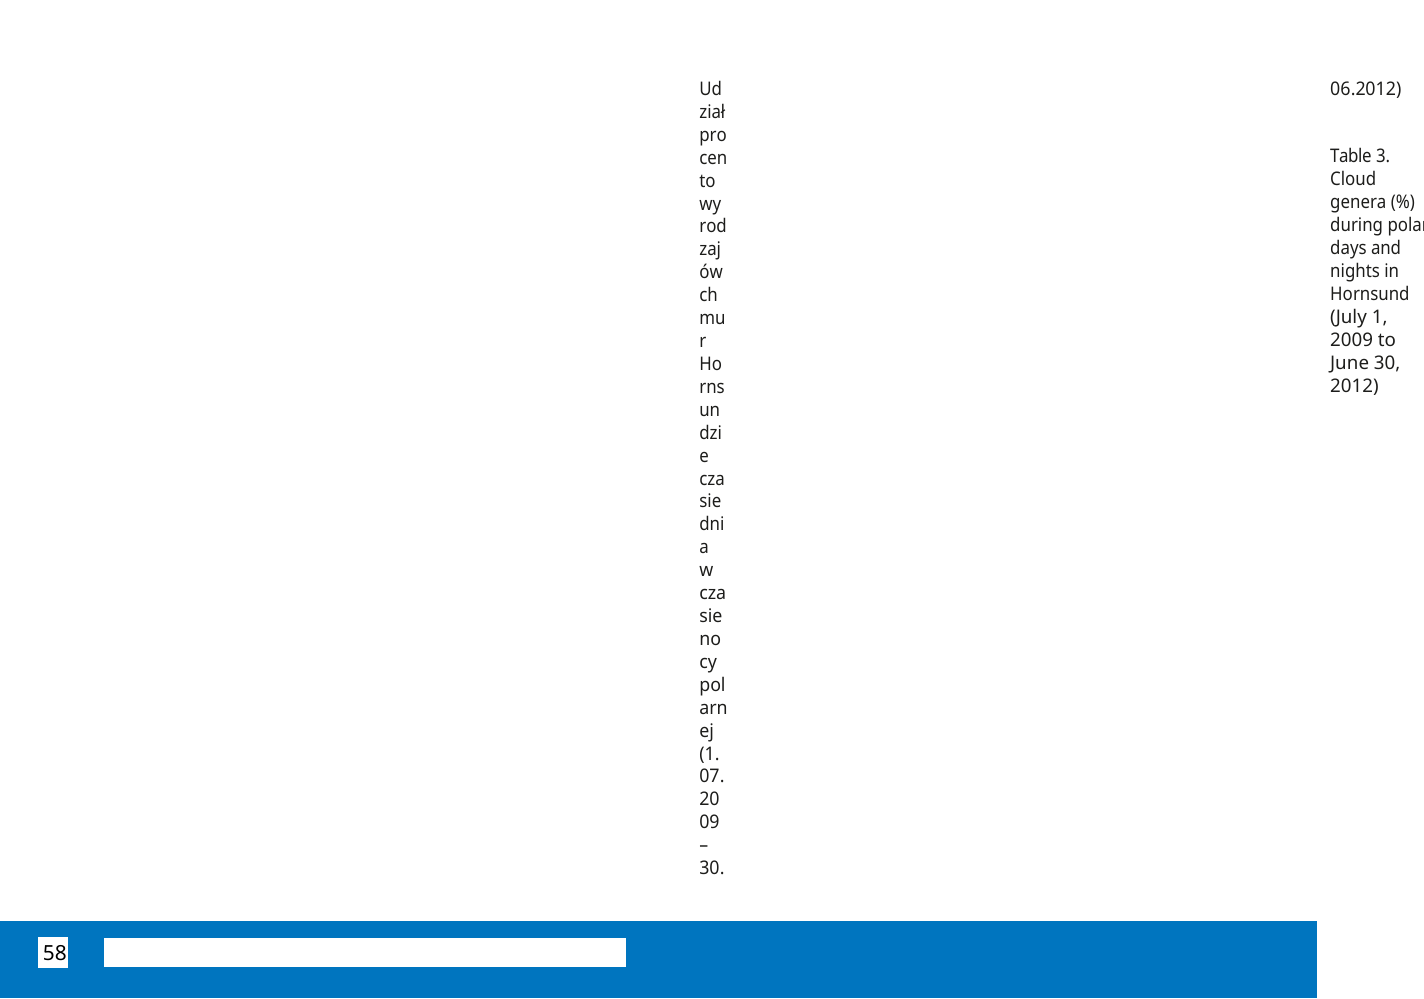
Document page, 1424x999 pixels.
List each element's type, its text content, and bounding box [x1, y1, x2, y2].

text Table 3. Cloud genera (%) during polar days and nights in Hornsund (July 1, 2009 to June 30, 2012) [1330, 144, 1424, 397]
